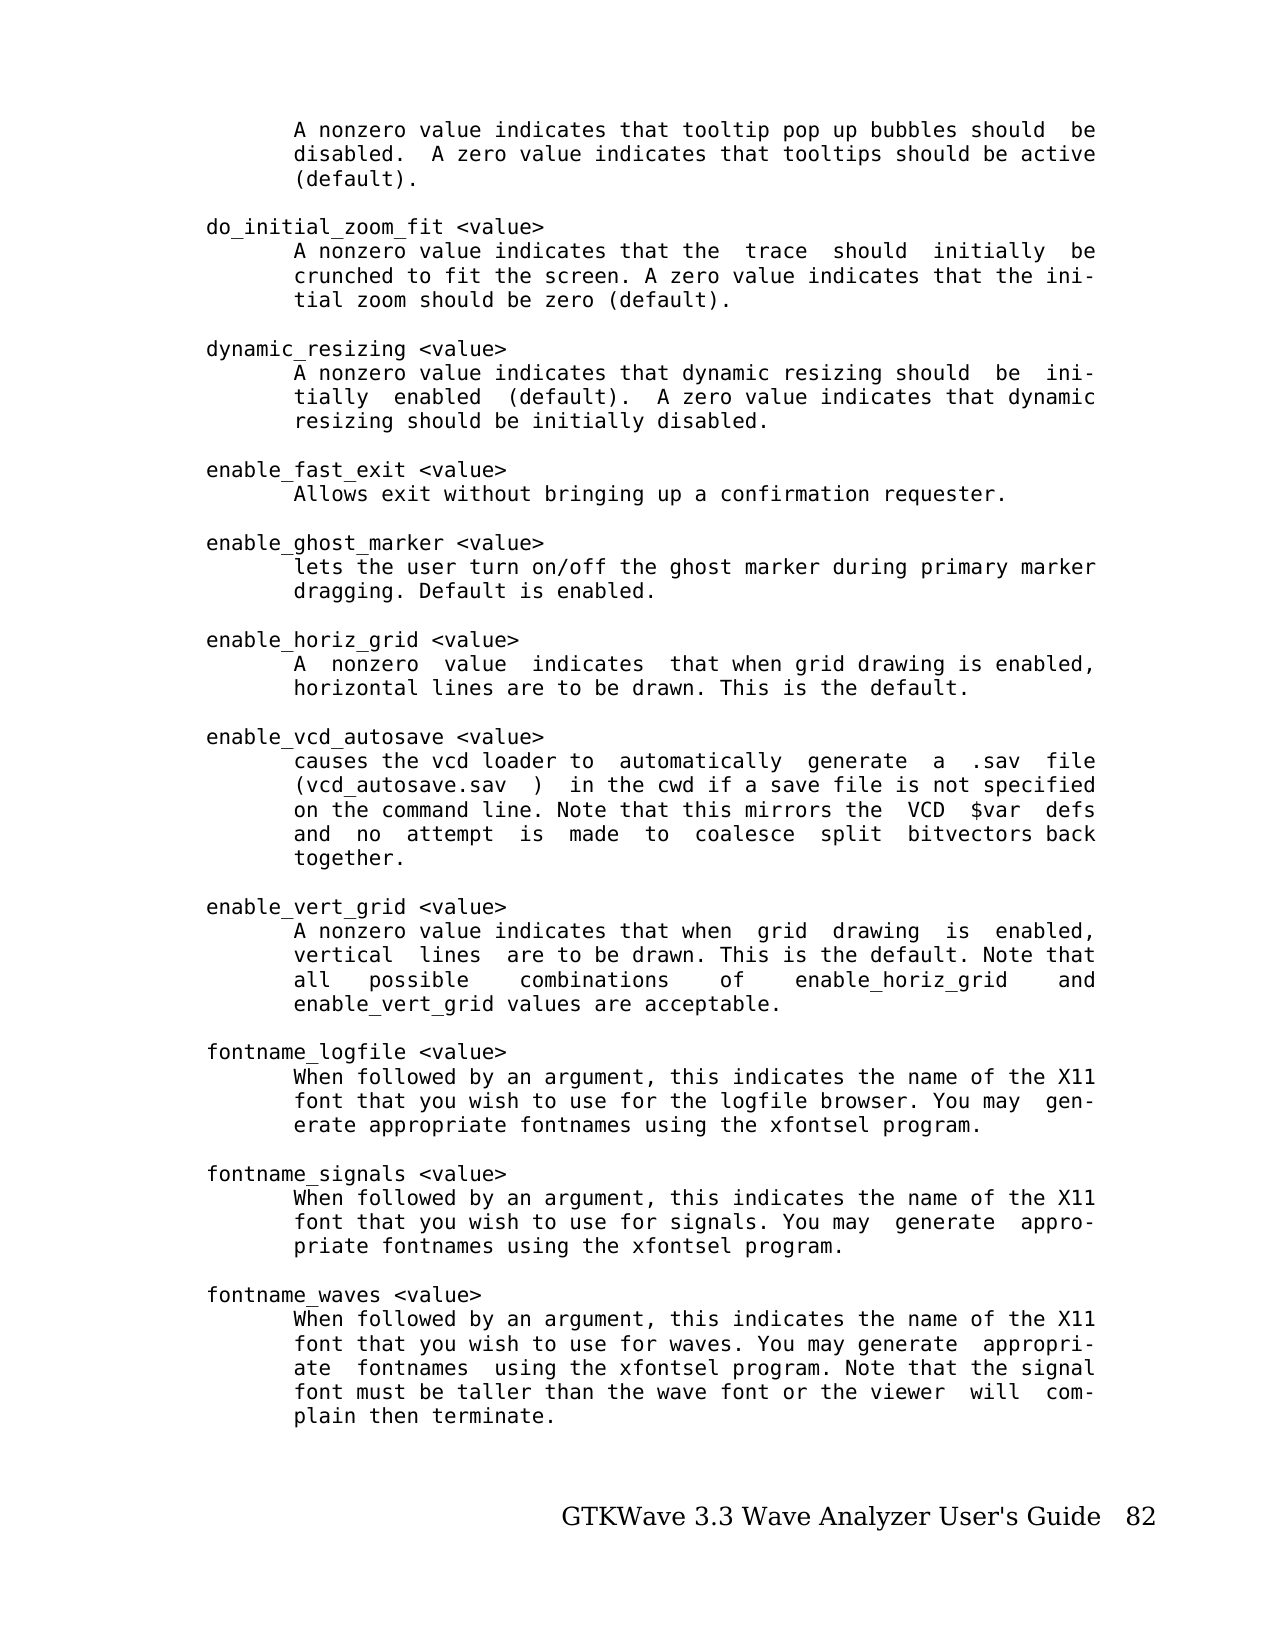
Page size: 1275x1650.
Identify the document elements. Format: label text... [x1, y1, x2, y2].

text resizing should be initially disabled. [118, 409, 1157, 434]
text disabled. A zero value indicates that tooltips should be active [118, 142, 1157, 167]
text Allows exit without bringing up a confirmation requester. [118, 482, 1157, 506]
text horizontal lines are to be drawn. This is the default. [118, 676, 1157, 701]
text priate fontnames using the xfontsel program. [118, 1234, 1157, 1259]
text A nonzero value indicates that dynamic resizing should be ini- [118, 361, 1157, 385]
text font that you wish to use for the logfile browser. You may gen- [118, 1089, 1157, 1113]
text enable_vcd_autosave <value> [118, 725, 1157, 749]
text vertical lines are to be drawn. This is the default. Note that [118, 943, 1157, 968]
text When followed by an argument, this indicates the name of the X11 [118, 1186, 1157, 1210]
text all possible combinations of enable_horiz_grid and [118, 968, 1157, 992]
text enable_ghost_marker <value> [118, 531, 1157, 555]
text (default). [118, 167, 1157, 191]
text on the command line. Note that this mirrors the VCD $var defs [118, 798, 1157, 822]
text dragging. Default is enabled. [118, 579, 1157, 603]
text enable_vert_grid values are acceptable. [118, 992, 1157, 1016]
text enable_horiz_grid <value> [118, 628, 1157, 652]
text When followed by an argument, this indicates the name of the X11 [118, 1065, 1157, 1089]
text dynamic_resizing <value> [118, 337, 1157, 361]
text fontname_signals <value> [118, 1162, 1157, 1186]
text erate appropriate fontnames using the xfontsel program. [118, 1113, 1157, 1137]
text font must be taller than the wave font or the viewer will com- [118, 1380, 1157, 1404]
text (vcd_autosave.sav ) in the cwd if a save file is not specified [118, 773, 1157, 798]
text lets the user turn on/off the ghost marker during primary marker [118, 555, 1157, 579]
text A nonzero value indicates that when grid drawing is enabled, [118, 652, 1157, 676]
text A nonzero value indicates that tooltip pop up bubbles should be [118, 118, 1157, 142]
text A nonzero value indicates that the trace should initially be [118, 239, 1157, 264]
text and no attempt is made to coalesce split bitvectors back [118, 822, 1157, 846]
text enable_fast_exit <value> [118, 458, 1157, 482]
text do_initial_zoom_fit <value> [118, 215, 1157, 239]
text crunched to fit the screen. A zero value indicates that the ini- [118, 264, 1157, 288]
text A nonzero value indicates that when grid drawing is enabled, [118, 919, 1157, 943]
text font that you wish to use for waves. You may generate appropri- [118, 1332, 1157, 1356]
text causes the vcd loader to automatically generate a .sav file [118, 749, 1157, 773]
text When followed by an argument, this indicates the name of the X11 [118, 1307, 1157, 1332]
text fontname_waves <value> [118, 1283, 1157, 1307]
text fontname_logfile <value> [118, 1040, 1157, 1065]
text enable_vert_grid <value> [118, 895, 1157, 919]
text plain then terminate. [118, 1404, 1157, 1429]
text tially enabled (default). A zero value indicates that dynamic [118, 385, 1157, 409]
text font that you wish to use for signals. You may generate appro- [118, 1210, 1157, 1234]
text ate fontnames using the xfontsel program. Note that the signal [118, 1356, 1157, 1380]
text tial zoom should be zero (default). [118, 288, 1157, 312]
text together. [118, 846, 1157, 871]
